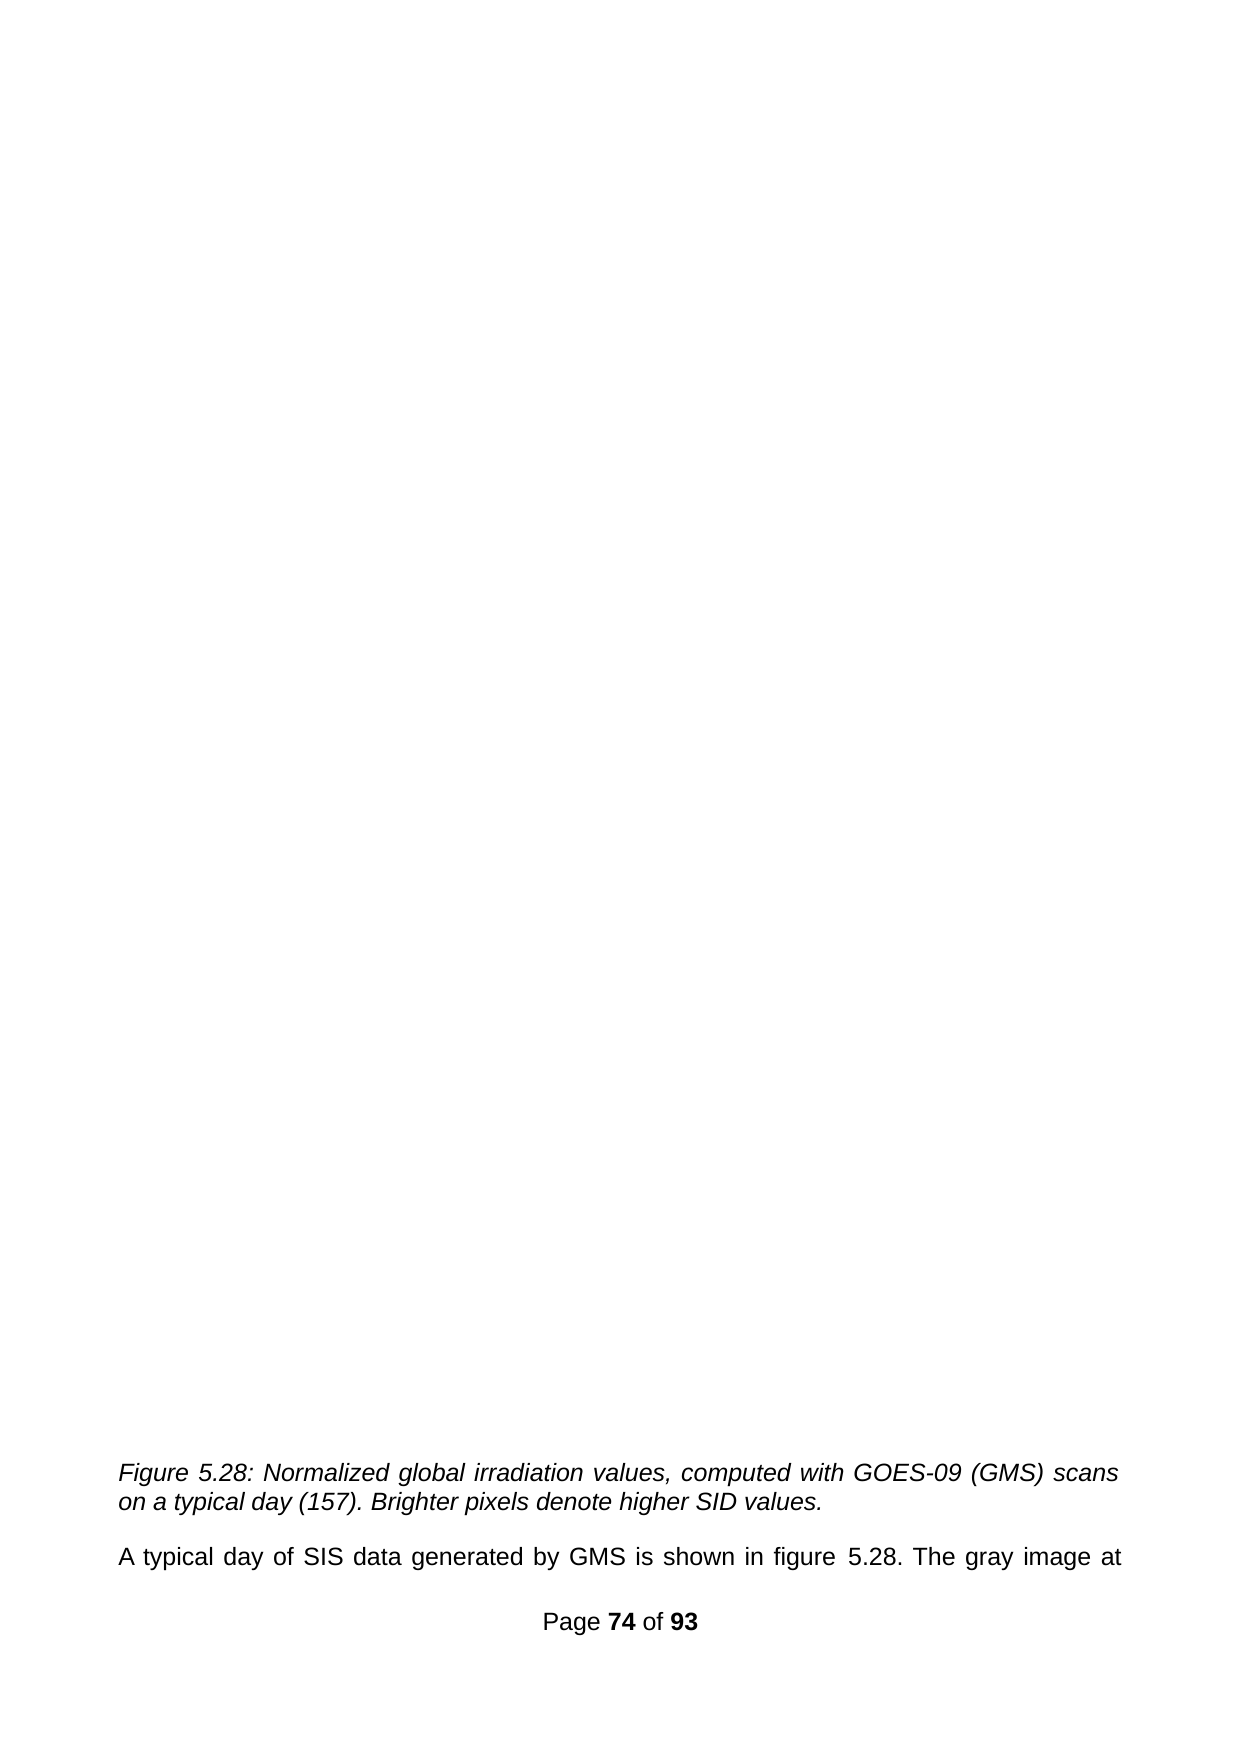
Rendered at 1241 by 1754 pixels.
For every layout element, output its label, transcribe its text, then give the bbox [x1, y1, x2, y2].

text Figure 5.28: Normalized global irradiation values, computed with GOES-09 (GMS) scans on a typical day (157). Brighter pixels denote higher SID values. [118, 131, 1122, 1515]
text A typical day of SIS data generated by GMS is shown in figure 5.28. The gray image at [118, 1542, 1122, 1571]
